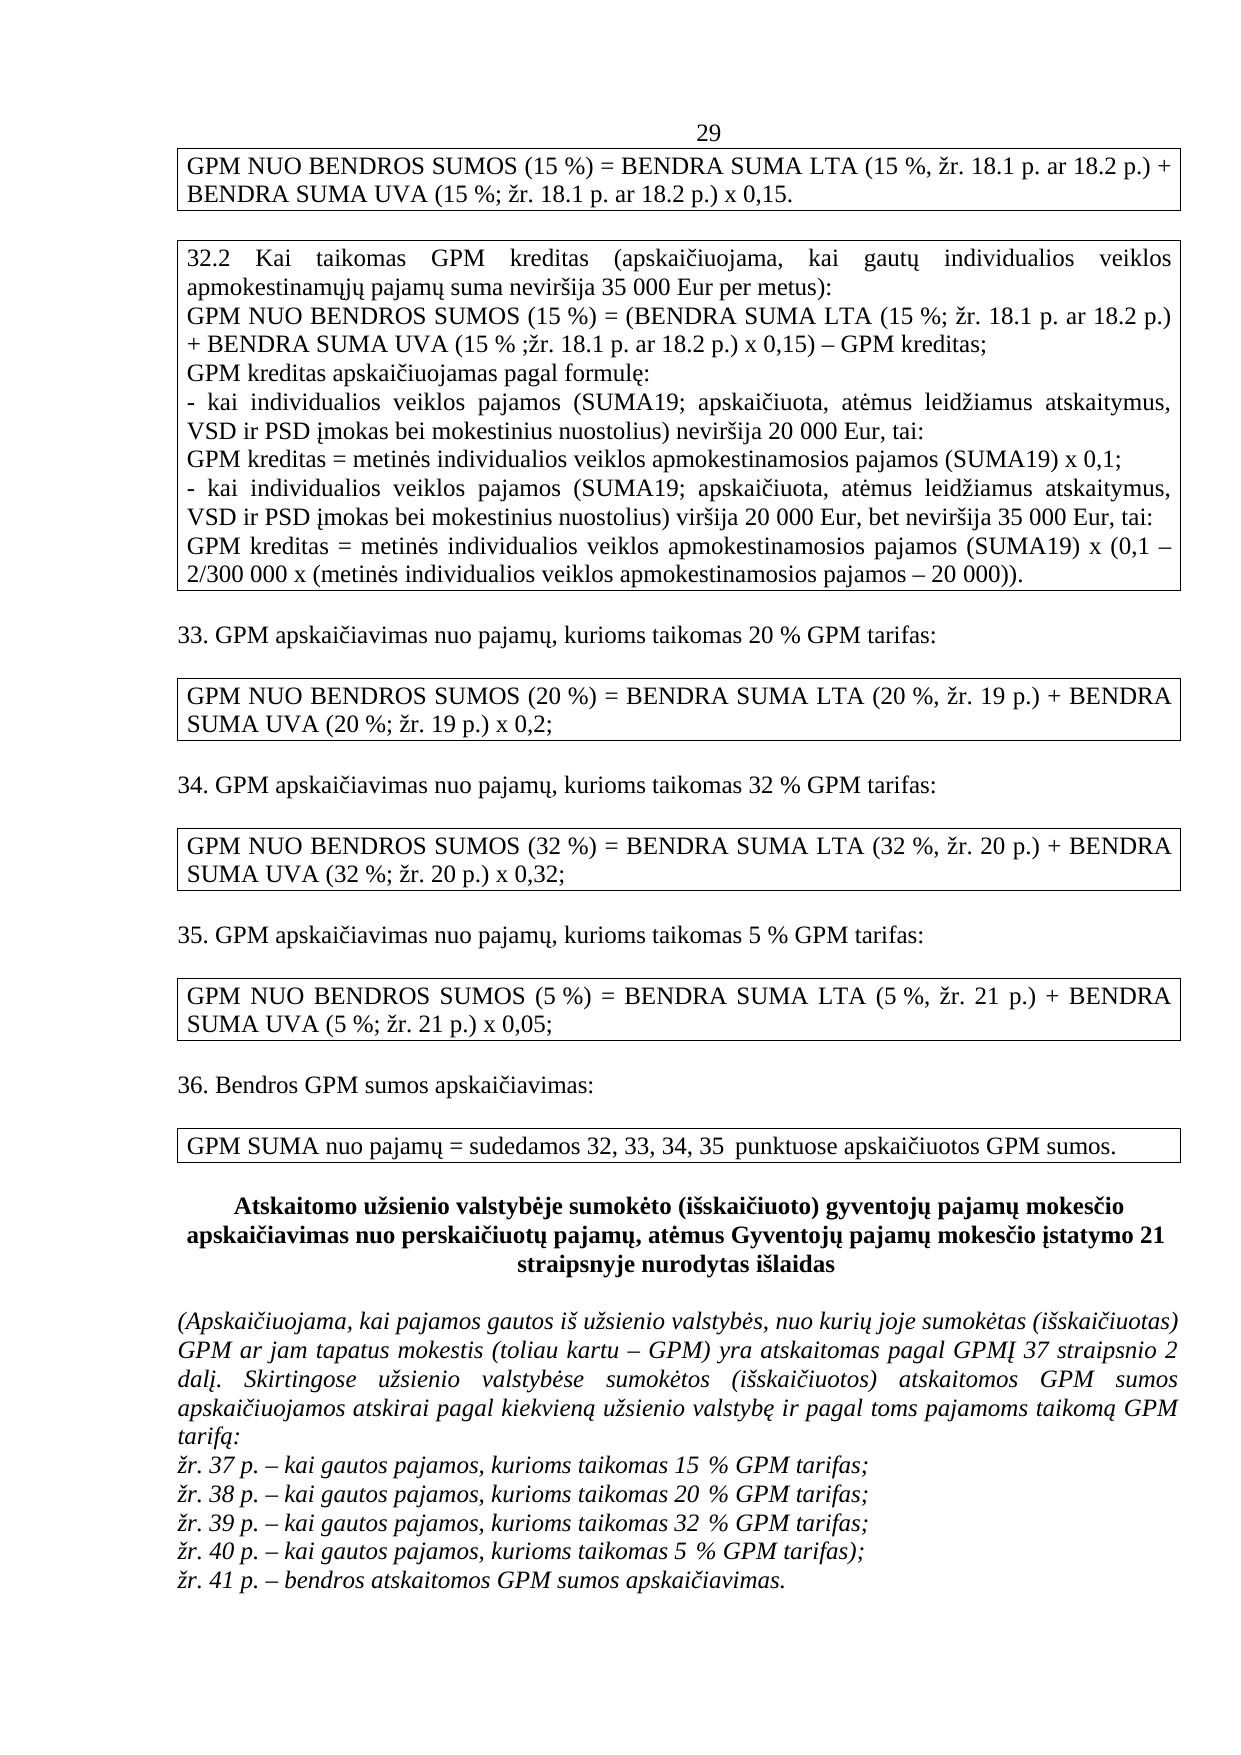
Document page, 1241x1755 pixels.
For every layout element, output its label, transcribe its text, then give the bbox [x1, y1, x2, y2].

text - kai individualios veiklos pajamos (SUMA19; apskaičiuota, atėmus leidžiamus atskaitymus, VSD ir PSD įmokas bei mokestinius nuostolius) viršija 20 000 Eur, bet neviršija 35 000 Eur, tai: [178, 470, 1180, 528]
text GPM kreditas apskaičiuojamas pagal formulę: [178, 355, 1180, 384]
text GPM NUO BENDROS SUMOS (15 %) = (BENDRA SUMA LTA (15 %; žr. 18.1 p. ar 18.2 p.) + BENDRA SUMA UVA (15 % ;žr. 18.1 p. ar 18.2 p.) x 0,15) – GPM kreditas; [178, 298, 1180, 355]
text žr. 41 p. – bendros atskaitomos GPM sumos apskaičiavimas. [177, 1565, 1181, 1594]
text GPM kreditas = metinės individualios veiklos apmokestinamosios pajamos (SUMA19) x 0,1; [178, 441, 1180, 470]
text GPM NUO BENDROS SUMOS (5 %) = BENDRA SUMA LTA (5 %, žr. 21 p.) + BENDRA SUMA UVA (5 %; žr. 21 p.) x 0,05; [178, 979, 1180, 1040]
text GPM NUO BENDROS SUMOS (32 %) = BENDRA SUMA LTA (32 %, žr. 20 p.) + BENDRA SUMA UVA (32 %; žr. 20 p.) x 0,32; [178, 829, 1180, 890]
text žr. 39 p. – kai gautos pajamos, kurioms taikomas 32 % GPM tarifas; [177, 1508, 1181, 1536]
text 35. GPM apskaičiavimas nuo pajamų, kurioms taikomas 5 % GPM tarifas: [177, 920, 1181, 949]
text GPM kreditas = metinės individualios veiklos apmokestinamosios pajamos (SUMA19) x (0,1 – 2/300 000 x (metinės individualios veiklos apmokestinamosios pajamos – 20 000)). [178, 528, 1180, 590]
text Atskaitomo užsienio valstybėje sumokėto (išskaičiuoto) gyventojų pajamų mokesčio apskaičiavimas nuo perskaičiuotų pajamų, atėmus Gyventojų pajamų mokesčio įstatymo 21 straipsnyje nurodytas išlaidas [177, 1191, 1181, 1278]
text 32.2 Kai taikomas GPM kreditas (apskaičiuojama, kai gautų individualios veiklos apmokestinamųjų pajamų suma neviršija 35 000 Eur per metus): [178, 241, 1180, 298]
text GPM NUO BENDROS SUMOS (20 %) = BENDRA SUMA LTA (20 %, žr. 19 p.) + BENDRA SUMA UVA (20 %; žr. 19 p.) x 0,2; [178, 679, 1180, 740]
text 34. GPM apskaičiavimas nuo pajamų, kurioms taikomas 32 % GPM tarifas: [177, 770, 1181, 799]
text - kai individualios veiklos pajamos (SUMA19; apskaičiuota, atėmus leidžiamus atskaitymus, VSD ir PSD įmokas bei mokestinius nuostolius) neviršija 20 000 Eur, tai: [178, 384, 1180, 441]
text GPM NUO BENDROS SUMOS (15 %) = BENDRA SUMA LTA (15 %, žr. 18.1 p. ar 18.2 p.) + BENDRA SUMA UVA (15 %; žr. 18.1 p. ar 18.2 p.) x 0,15. [178, 149, 1180, 210]
text (Apskaičiuojama, kai pajamos gautos iš užsienio valstybės, nuo kurių joje sumokėtas (išskaičiuotas) GPM ar jam tapatus mokestis (toliau kartu – GPM) yra atskaitomas pagal GPMĮ 37 straipsnio 2 dalį. Skirtingose užsienio valstybėse sumokėtos (išskaičiuotos) atskaitomos GPM sumos apskaičiuojamos atskirai pagal kiekvieną užsienio valstybę ir pagal toms pajamoms taikomą GPM tarifą: [177, 1306, 1181, 1450]
text žr. 40 p. – kai gautos pajamos, kurioms taikomas 5 % GPM tarifas); [177, 1536, 1181, 1565]
text žr. 38 p. – kai gautos pajamos, kurioms taikomas 20 % GPM tarifas; [177, 1479, 1181, 1508]
text GPM SUMA nuo pajamų = sudedamos 32, 33, 34, 35 punktuose apskaičiuotos GPM sumos. [178, 1129, 1180, 1162]
text 33. GPM apskaičiavimas nuo pajamų, kurioms taikomas 20 % GPM tarifas: [177, 620, 1181, 649]
text žr. 37 p. – kai gautos pajamos, kurioms taikomas 15 % GPM tarifas; [177, 1450, 1181, 1479]
text 36. Bendros GPM sumos apskaičiavimas: [177, 1070, 1181, 1099]
